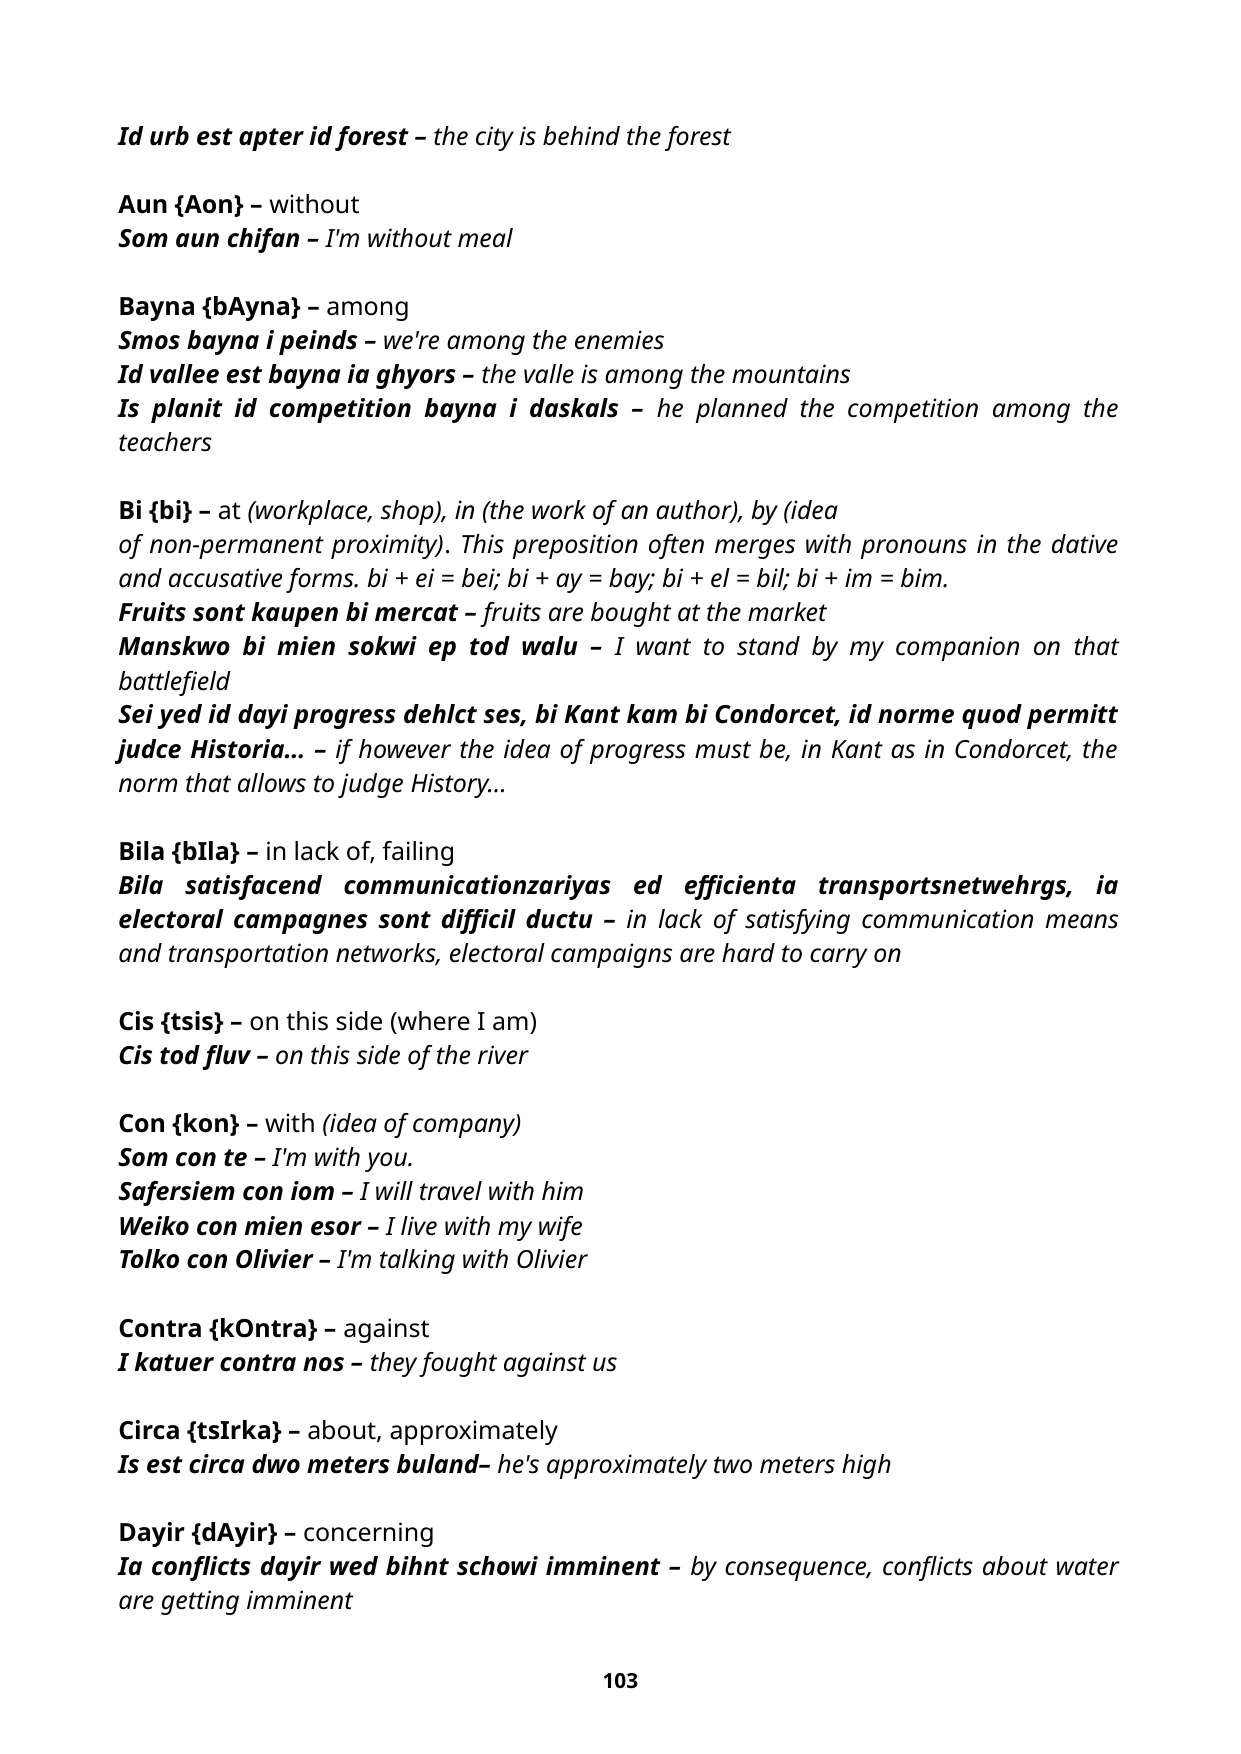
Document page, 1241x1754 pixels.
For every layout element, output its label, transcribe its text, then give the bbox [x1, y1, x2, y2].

text Bila satisfacend communicationzariyas ed efficienta transportsnetwehrgs, ia electoral campagnes sont difficil ductu – in lack of satisfying communication means and transportation networks, electoral campaigns are hard to carry on [118, 867, 1122, 970]
text I katuer contra nos – they fought against us [118, 1344, 1122, 1378]
text Manskwo bi mien sokwi ep tod walu – I want to stand by my companion on that battlefield [118, 629, 1122, 697]
text Som aun chifan – I'm without meal [118, 220, 1122, 254]
text Sei yed id dayi progress dehlct ses, bi Kant kam bi Condorcet, id norme quod permitt judce Historia… – if however the idea of progress must be, in Kant as in Condorcet, the norm that allows to judge History… [118, 697, 1122, 799]
text Smos bayna i peinds – we're among the enemies [118, 322, 1122, 357]
text Aun {Aon} – without [118, 186, 1122, 220]
text Is est circa dwo meters buland– he's approximately two meters high [118, 1447, 1122, 1481]
text Safersiem con iom – I will travel with him [118, 1174, 1122, 1208]
text Tolko con Olivier – I'm talking with Olivier [118, 1242, 1122, 1276]
text Cis tod fluv – on this side of the river [118, 1038, 1122, 1072]
text Ia conflicts dayir wed bihnt schowi imminent – by consequence, conflicts about water are getting imminent [118, 1549, 1122, 1617]
text Bi {bi} – at (workplace, shop), in (the work of an author), by (idea [118, 493, 1122, 527]
text Bila {bIla} – in lack of, failing [118, 833, 1122, 867]
text Id urb est apter id forest – the city is behind the forest [118, 118, 1122, 152]
text Dayir {dAyir} – concerning [118, 1515, 1122, 1549]
text Contra {kOntra} – against [118, 1310, 1122, 1344]
text Circa {tsIrka} – about, approximately [118, 1412, 1122, 1447]
text Weiko con mien esor – I live with my wife [118, 1208, 1122, 1242]
text Som con te – I'm with you. [118, 1140, 1122, 1174]
text Fruits sont kaupen bi mercat – fruits are bought at the market [118, 595, 1122, 629]
text Is planit id competition bayna i daskals – he planned the competition among the teachers [118, 391, 1122, 459]
text Id vallee est bayna ia ghyors – the valle is among the mountains [118, 357, 1122, 391]
text Con {kon} – with (idea of company) [118, 1106, 1122, 1140]
text of non-permanent proximity). This preposition often merges with pronouns in the dative and accusative forms. bi + ei = bei; bi + ay = bay; bi + el = bil; bi + im = bim. [118, 527, 1122, 595]
text Bayna {bAyna} – among [118, 288, 1122, 322]
text Cis {tsis} – on this side (where I am) [118, 1004, 1122, 1038]
